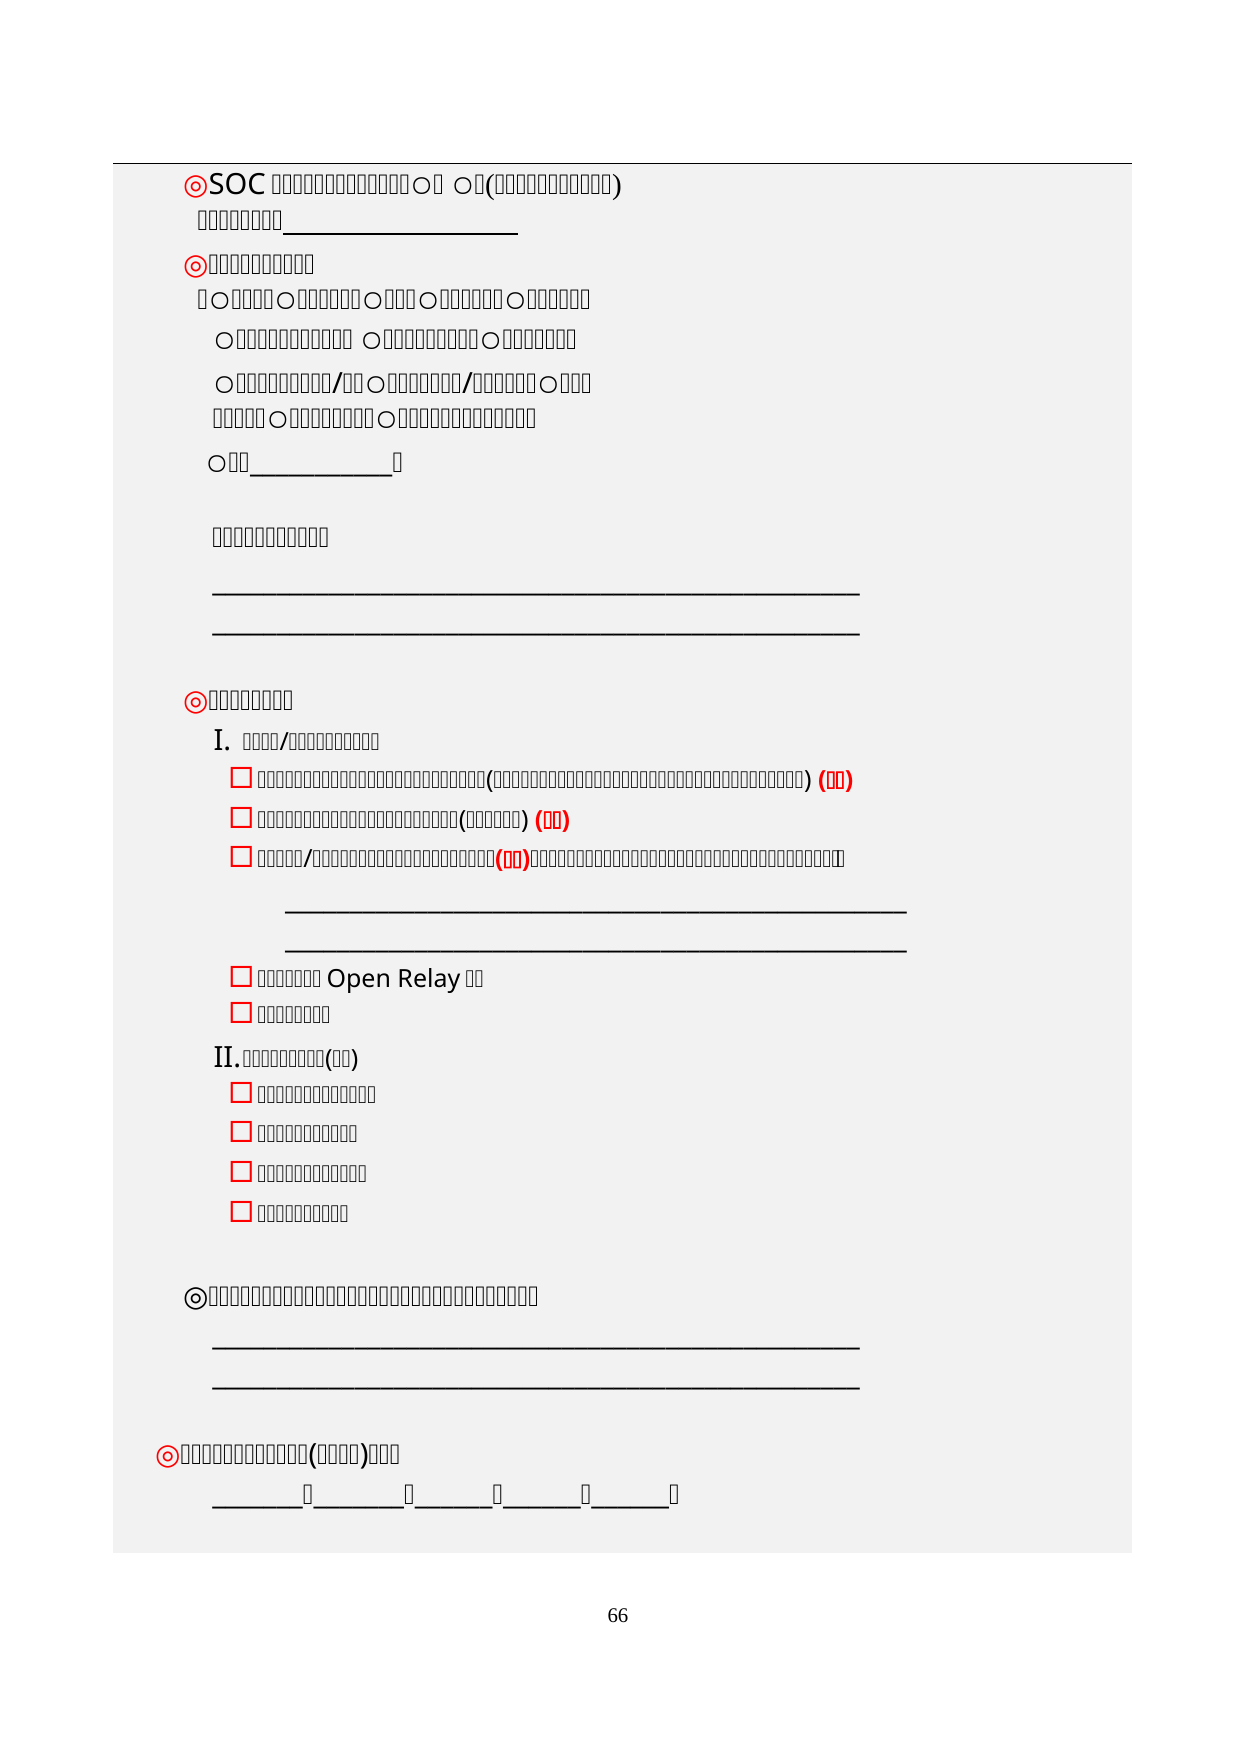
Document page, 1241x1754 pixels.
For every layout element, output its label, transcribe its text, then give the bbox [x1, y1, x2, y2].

table_cell ◎SOC業者是否發送事件告警資訊：是 否(不須填寫情資分析單編號) 情資單分析編號： ◎事件發生原因〈單選〉 〈社交工程作業系統漏洞弱密碼應用程式漏洞網站設計不當 廠商維護環境或管理疏失 無法確認事件原因《無相關紀錄檢視 相關紀錄遭異常刪除/變更受限於資安人力/預算無法調查逕行重 建無法調查系統汰換逕行下架事件調查後仍無法確認原因》 其他___________〉 【請說明事件調查情況】 __________________________________________________ __________________________________________________ ◎補強措施〈複選〉 補強系統/程式安全設定〈複選〉 已完成評估變更透過受害主機登入應用系統密碼之必要性(如：使用受害主機登入之網域帳號密碼、公務系統帳號密碼、郵件帳號密碼等) (必填) 已完成評估變更受害主機中所有帳號密碼之必要性(含本機管理者) (必填) 已完成檢視/更新受害主機系統與所有應用程式至最新版本(必填)【請說明主要更新之程式名稱，如無須更新，請填寫「皆已更新至最新版本」】 ________________________________________________ ________________________________________________ 關閉郵件伺服器Open Relay功能 關閉網路芳鄰功能 資安管理與教育訓練(複選) 重新檢視機關網路架構適切性 機關內部全面性安全檢測 加強內部同仁資安教育訓練 修正內部資安防護計畫 ◎其他相關安全處置【請填寫相關處置、預定完成時程及成效追蹤機制】 __________________________________________________ __________________________________________________ ◎調查、處理及改善報告繳交(登錄結報)時間： _______年_______月______日______時______分 [113, 164, 1132, 1553]
